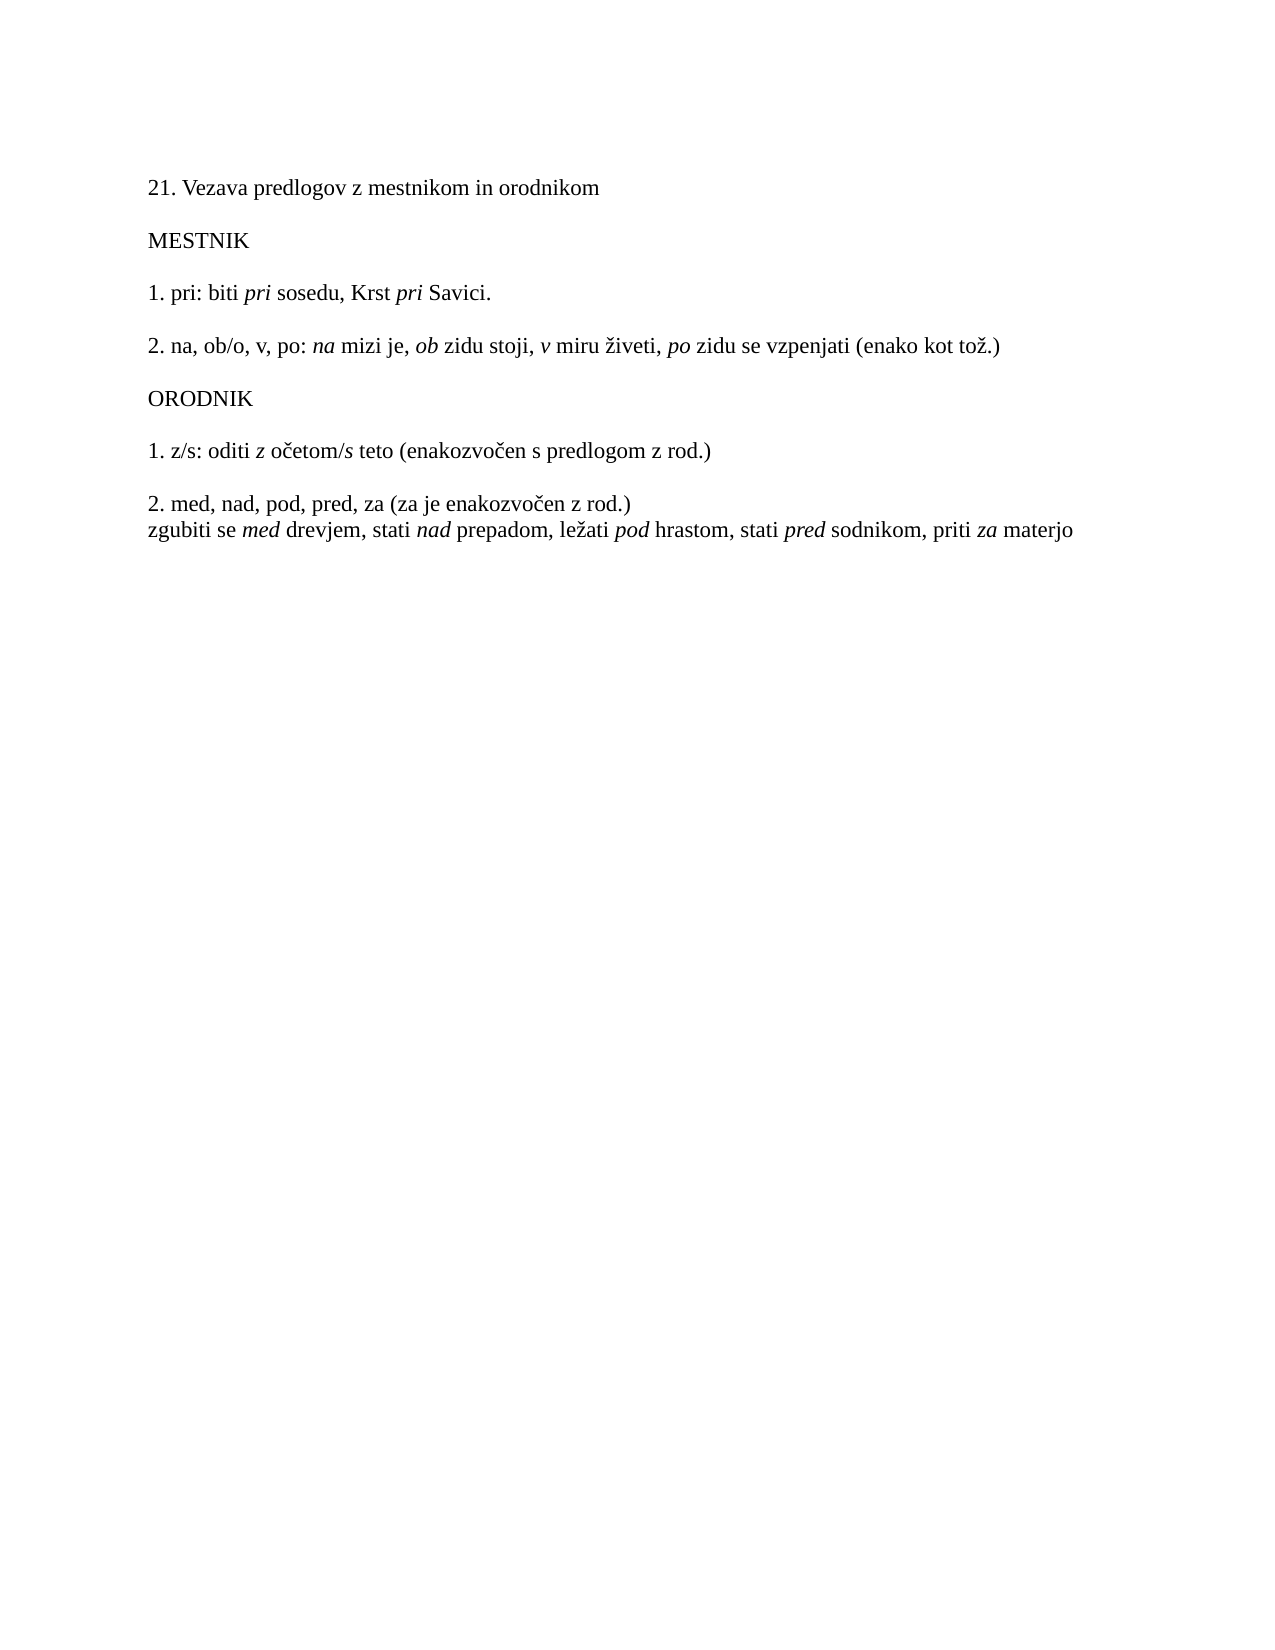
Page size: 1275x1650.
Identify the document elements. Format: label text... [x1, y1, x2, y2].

text 2. na, ob/o, v, po: na mizi je, ob zidu stoji, v miru živeti, po zidu se vzpenjati (enako kot tož.) [148, 332, 1127, 358]
text MESTNIK [148, 227, 1127, 253]
text 2. med, nad, pod, pred, za (za je enakozvočen z rod.) [148, 490, 1127, 517]
text 1. z/s: oditi z očetom/s teto (enakozvočen s predlogom z rod.) [148, 437, 1127, 464]
text zgubiti se med drevjem, stati nad prepadom, ležati pod hrastom, stati pred sodnikom, priti za materjo [148, 517, 1127, 543]
text 21. Vezava predlogov z mestnikom in orodnikom [148, 174, 1127, 200]
text 1. pri: biti pri sosedu, Krst pri Savici. [148, 279, 1127, 306]
text ORODNIK [148, 385, 1127, 411]
